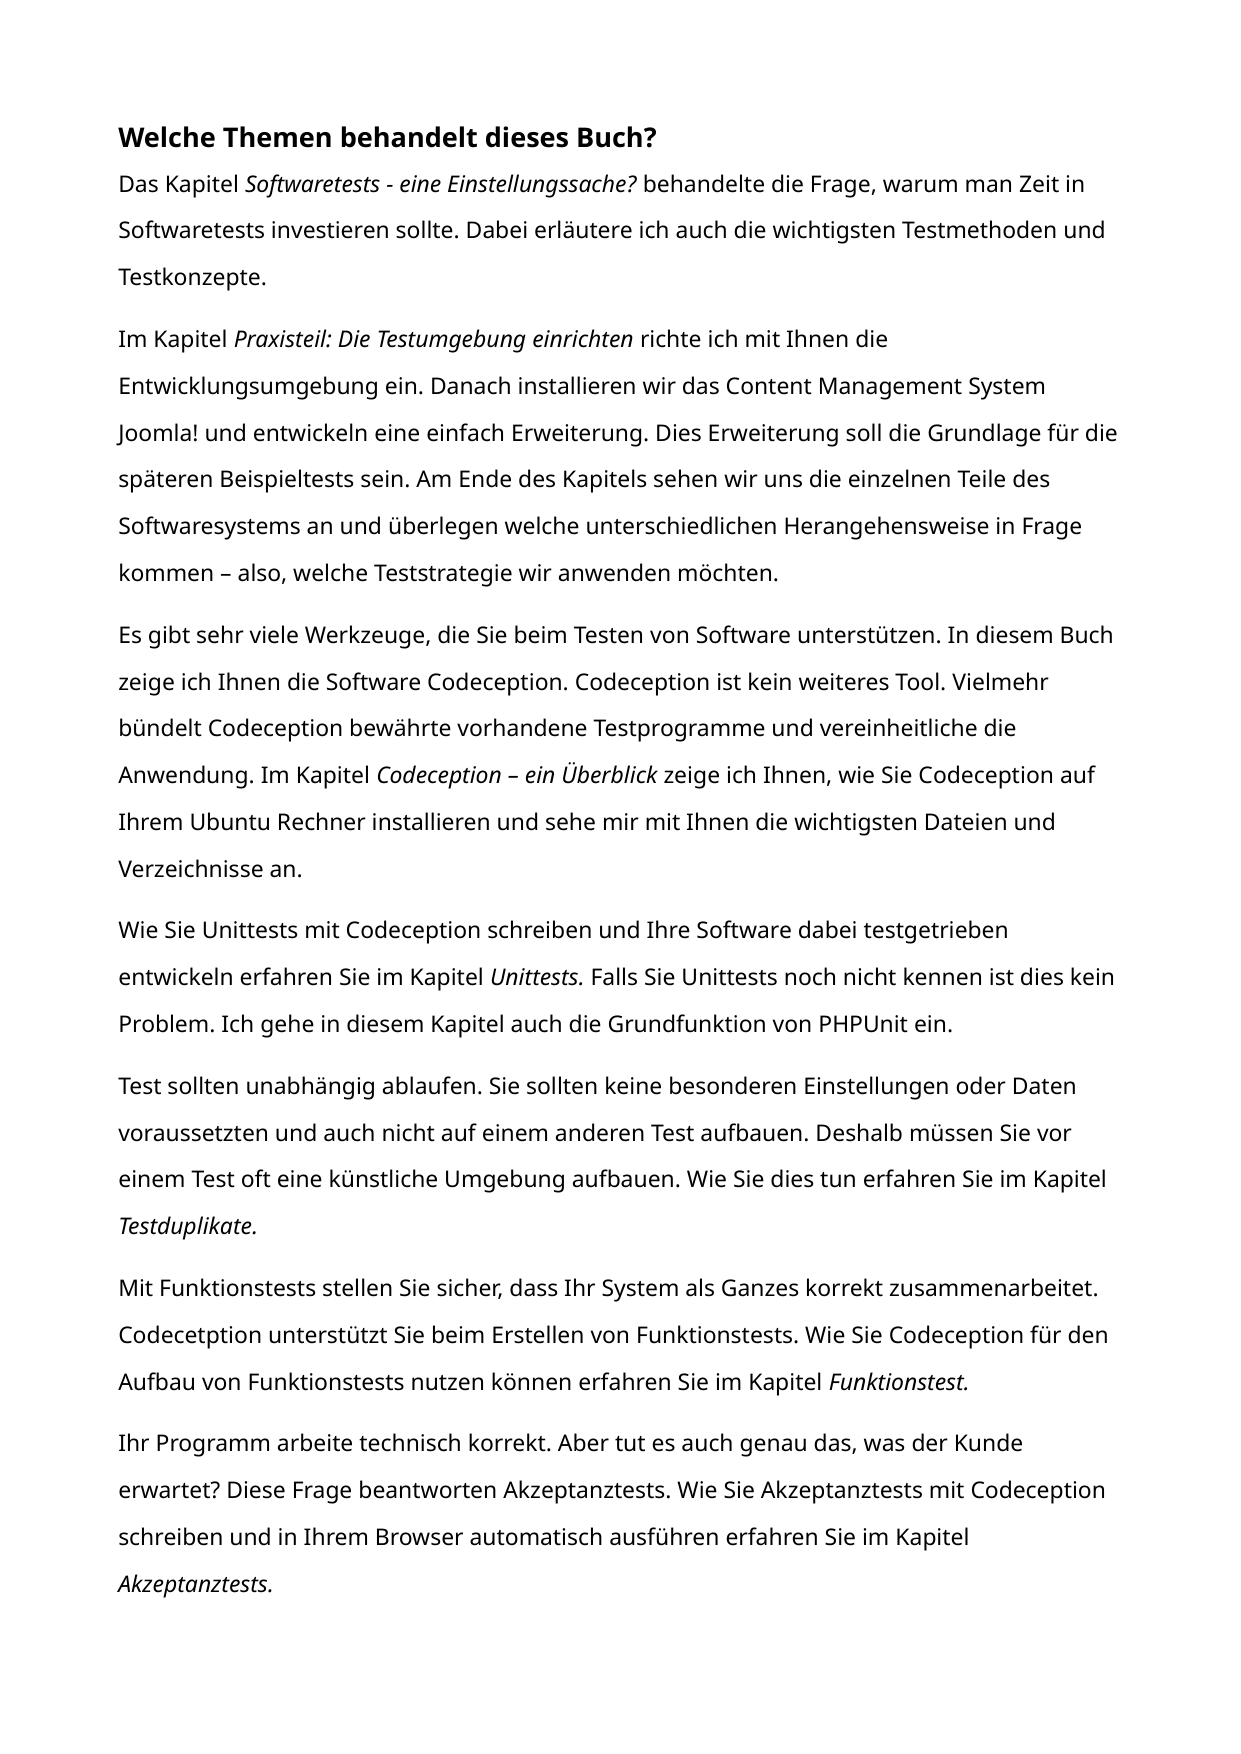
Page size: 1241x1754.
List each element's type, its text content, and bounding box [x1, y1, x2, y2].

text Ihr Programm arbeite technisch korrekt. Aber tut es auch genau das, was der Kunde erwartet? Diese Frage beantworten Akzeptanztests. Wie Sie Akzeptanztests mit Codeception schreiben und in Ihrem Browser automatisch ausführen erfahren Sie im Kapitel Akzeptanztests. [118, 1427, 1122, 1599]
text Test sollten unabhängig ablaufen. Sie sollten keine besonderen Einstellungen oder Daten voraussetzten und auch nicht auf einem anderen Test aufbauen. Deshalb müssen Sie vor einem Test oft eine künstliche Umgebung aufbauen. Wie Sie dies tun erfahren Sie im Kapitel Testduplikate. [118, 1069, 1122, 1241]
subtitle Welche Themen behandelt dieses Buch? [118, 118, 1122, 155]
text Mit Funktionstests stellen Sie sicher, dass Ihr System als Ganzes korrekt zusammenarbeitet. Codecetption unterstützt Sie beim Erstellen von Funktionstests. Wie Sie Codeception für den Aufbau von Funktionstests nutzen können erfahren Sie im Kapitel Funktionstest. [118, 1272, 1122, 1397]
text Wie Sie Unittests mit Codeception schreiben und Ihre Software dabei testgetrieben entwickeln erfahren Sie im Kapitel Unittests. Falls Sie Unittests noch nicht kennen ist dies kein Problem. Ich gehe in diesem Kapitel auch die Grundfunktion von PHPUnit ein. [118, 914, 1122, 1039]
text Das Kapitel Softwaretests - eine Einstellungssache? behandelte die Frage, warum man Zeit in Softwaretests investieren sollte. Dabei erläutere ich auch die wichtigsten Testmethoden und Testkonzepte. [118, 167, 1122, 292]
text Im Kapitel Praxisteil: Die Testumgebung einrichten richte ich mit Ihnen die Entwicklungsumgebung ein. Danach installieren wir das Content Management System Joomla! und entwickeln eine einfach Erweiterung. Dies Erweiterung soll die Grundlage für die späteren Beispieltests sein. Am Ende des Kapitels sehen wir uns die einzelnen Teile des Softwaresystems an und überlegen welche unterschiedlichen Herangehensweise in Frage kommen – also, welche Teststrategie wir anwenden möchten. [118, 323, 1122, 588]
text Es gibt sehr viele Werkzeuge, die Sie beim Testen von Software unterstützen. In diesem Buch zeige ich Ihnen die Software Codeception. Codeception ist kein weiteres Tool. Vielmehr bündelt Codeception bewährte vorhandene Testprogramme und vereinheitliche die Anwendung. Im Kapitel Codeception – ein Überblick zeige ich Ihnen, wie Sie Codeception auf Ihrem Ubuntu Rechner installieren und sehe mir mit Ihnen die wichtigsten Dateien und Verzeichnisse an. [118, 618, 1122, 884]
